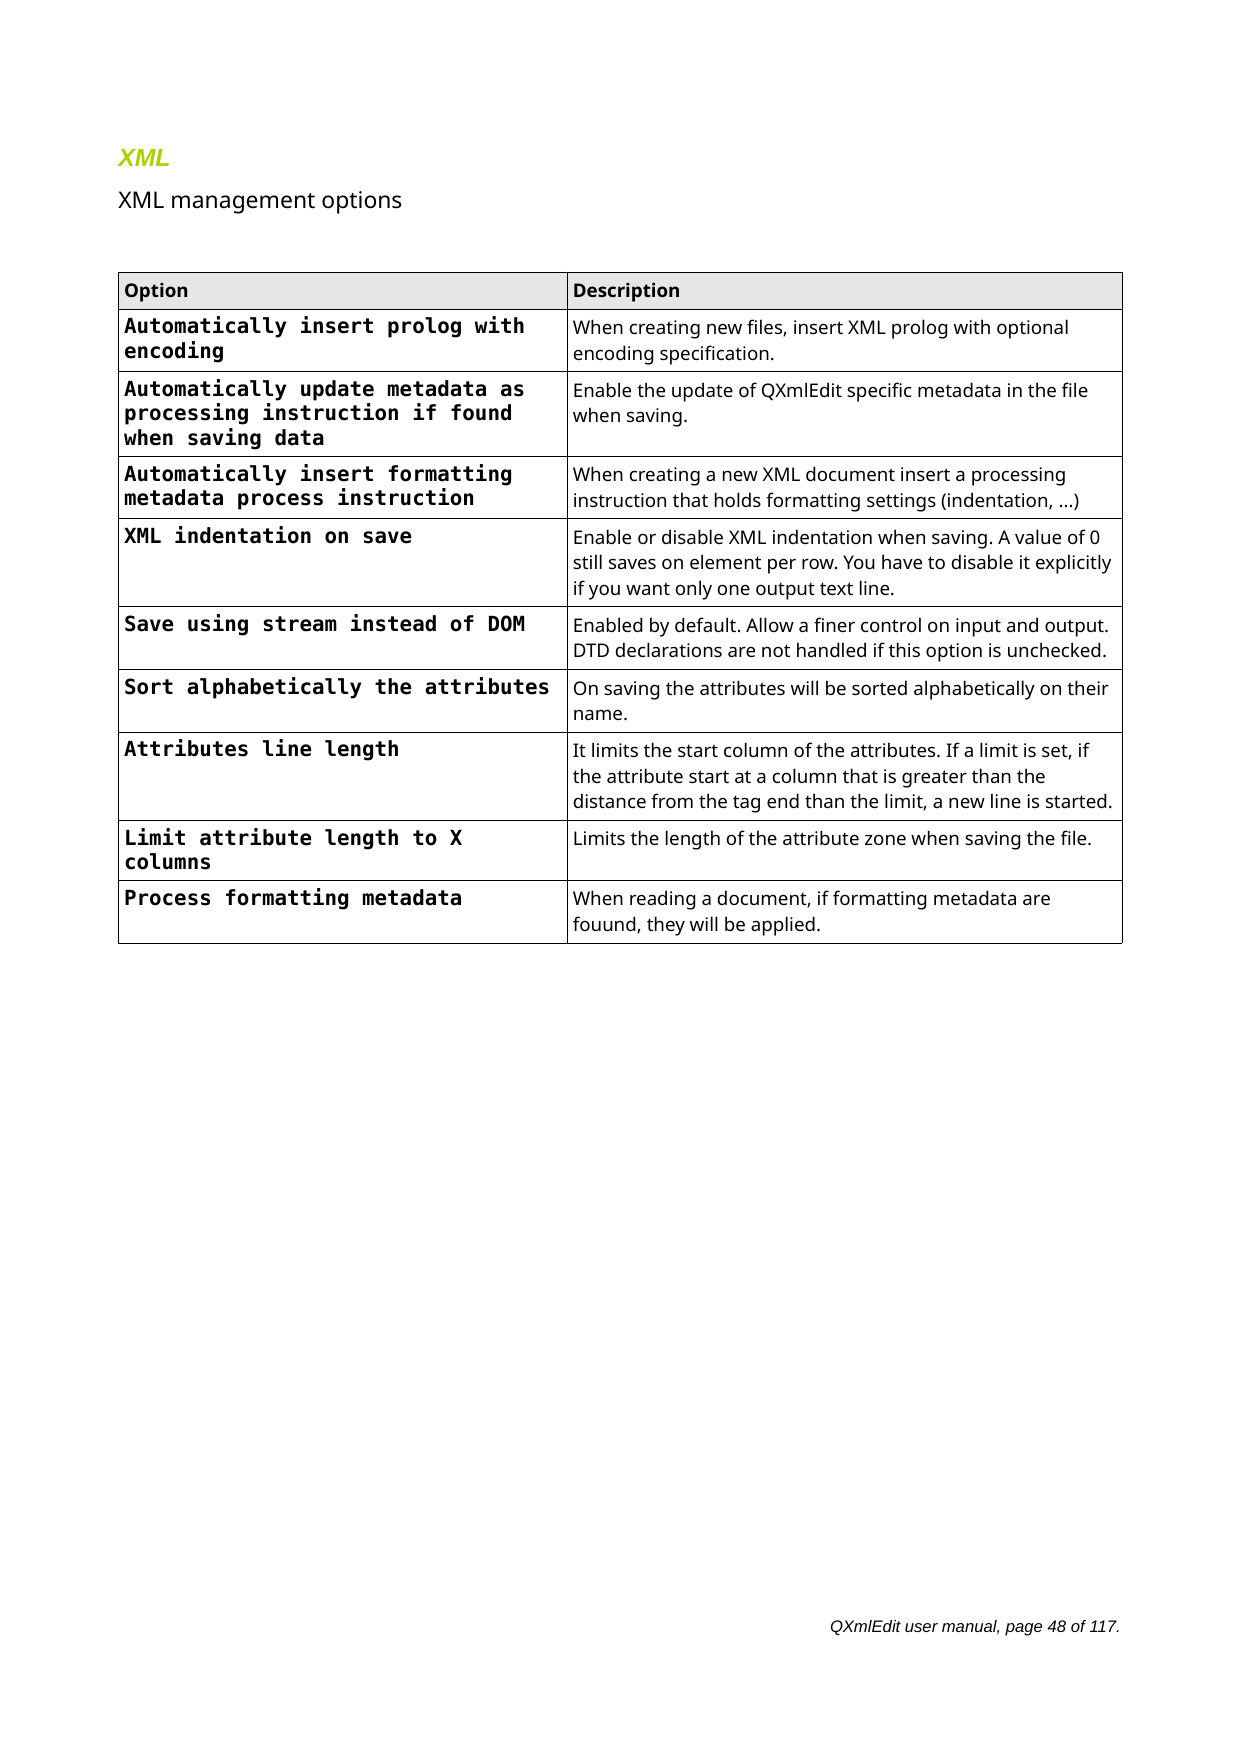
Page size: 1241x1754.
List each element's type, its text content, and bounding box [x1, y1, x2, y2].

table_header Description [568, 273, 1122, 309]
table_header Option [119, 273, 567, 309]
table_cell Attributes line length [119, 733, 567, 820]
table_cell On saving the attributes will be sorted alphabetically on their name. [568, 670, 1122, 732]
table_cell When creating a new XML document insert a processing instruction that holds formatting settings (indentation, ...) [568, 457, 1122, 518]
table_cell Limits the length of the attribute zone when saving the file. [568, 821, 1122, 880]
table_cell Sort alphabetically the attributes [119, 670, 567, 732]
table_cell Automatically update metadata as processing instruction if found when saving data [119, 372, 567, 456]
table_cell Automatically insert prolog with encoding [119, 310, 567, 371]
table_cell It limits the start column of the attributes. If a limit is set, if the attribute start at a column that is greater than the distance from the tag end than the limit, a new line is started. [568, 733, 1122, 820]
table_cell Limit attribute length to X columns [119, 821, 567, 880]
text XML management options [118, 184, 1122, 215]
subtitle XML [118, 143, 1122, 172]
table_cell Enable the update of QXmlEdit specific metadata in the file when saving. [568, 372, 1122, 456]
table_cell Automatically insert formatting metadata process instruction [119, 457, 567, 518]
table_cell XML indentation on save [119, 519, 567, 606]
table_cell Enabled by default. Allow a finer control on input and output. DTD declarations are not handled if this option is unchecked. [568, 607, 1122, 669]
table_cell Enable or disable XML indentation when saving. A value of 0 still saves on element per row. You have to disable it explicitly if you want only one output text line. [568, 519, 1122, 606]
table_cell When creating new files, insert XML prolog with optional encoding specification. [568, 310, 1122, 371]
table_cell Save using stream instead of DOM [119, 607, 567, 669]
table_cell Process formatting metadata [119, 881, 567, 942]
table_cell When reading a document, if formatting metadata are fouund, they will be applied. [568, 881, 1122, 942]
